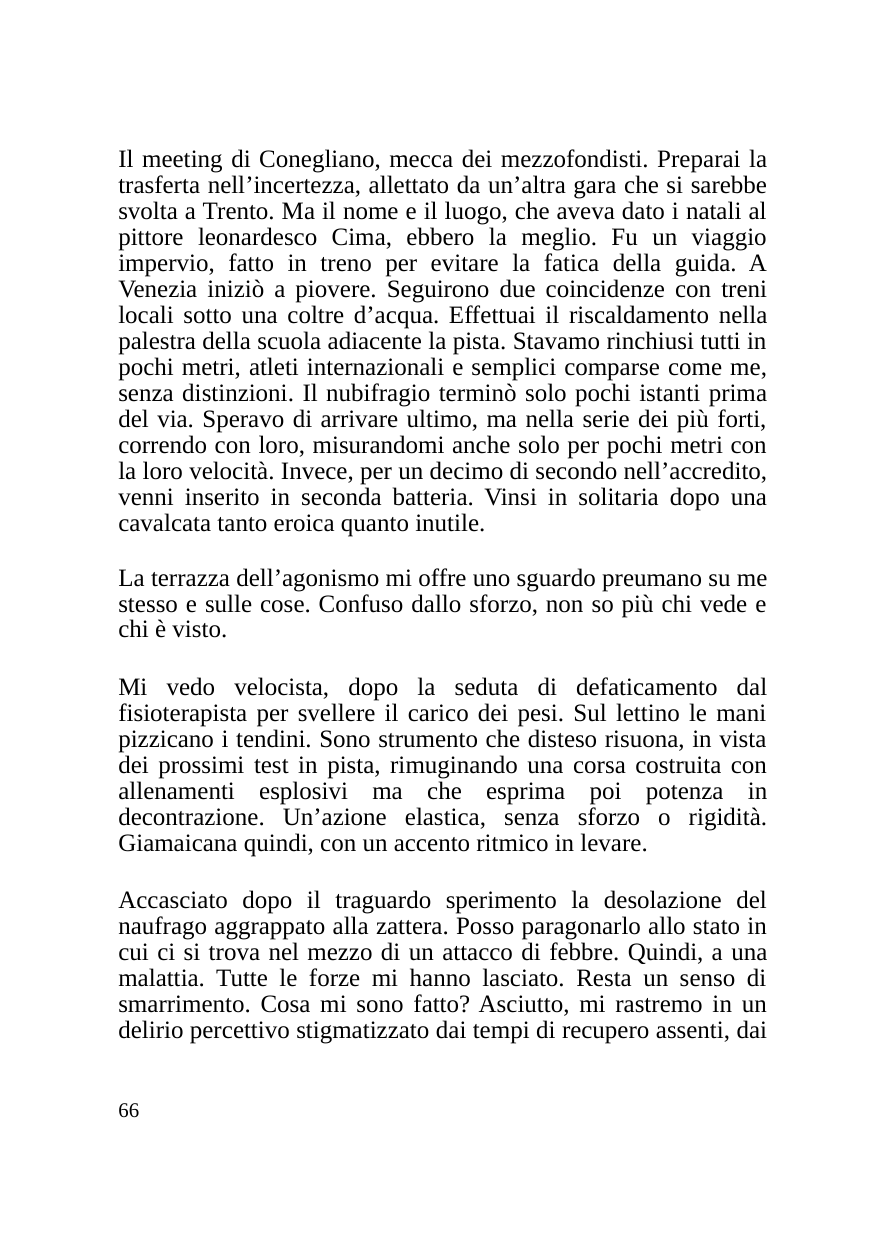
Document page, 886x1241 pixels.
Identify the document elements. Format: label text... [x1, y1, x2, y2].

text Accasciato dopo il traguardo sperimento la desolazione del naufrago aggrappato alla zattera. Posso paragonarlo allo stato in cui ci si trova nel mezzo di un attacco di febbre. Quindi, a una malattia. Tutte le forze mi hanno lasciato. Resta un senso di smarrimento. Cosa mi sono fatto? Asciutto, mi rastremo in un delirio percettivo stigmatizzato dai tempi di recupero assenti, dai [118, 885, 768, 1044]
text Il meeting di Conegliano, mecca dei mezzofondisti. Preparai la trasferta nell’incertezza, allettato da un’altra gara che si sarebbe svolta a Trento. Ma il nome e il luogo, che aveva dato i natali al pittore leonardesco Cima, ebbero la meglio. Fu un viaggio impervio, fatto in treno per evitare la fatica della guida. A Venezia iniziò a piovere. Seguirono due coincidenze con treni locali sotto una coltre d’acqua. Effettuai il riscaldamento nella palestra della scuola adiacente la pista. Stavamo rinchiusi tutti in pochi metri, atleti internazionali e semplici comparse come me, senza distinzioni. Il nubifragio terminò solo pochi istanti prima del via. Speravo di arrivare ultimo, ma nella serie dei più forti, correndo con loro, misurandomi anche solo per pochi metri con la loro velocità. Invece, per un decimo di secondo nell’accredito, venni inserito in seconda batteria. Vinsi in solitaria dopo una cavalcata tanto eroica quanto inutile. [118, 144, 768, 536]
text La terrazza dell’agonismo mi offre uno sguardo preumano su me stesso e sulle cose. Confuso dallo sforzo, non so più chi vede e chi è visto. [118, 563, 768, 643]
text Mi vedo velocista, dopo la seduta di defaticamento dal fisioterapista per svellere il carico dei pesi. Sul lettino le mani pizzicano i tendini. Sono strumento che disteso risuona, in vista dei prossimi test in pista, rimuginando una corsa costruita con allenamenti esplosivi ma che esprima poi potenza in decontrazione. Un’azione elastica, senza sforzo o rigidità. Giamaicana quindi, con un accento ritmico in levare. [118, 672, 768, 856]
